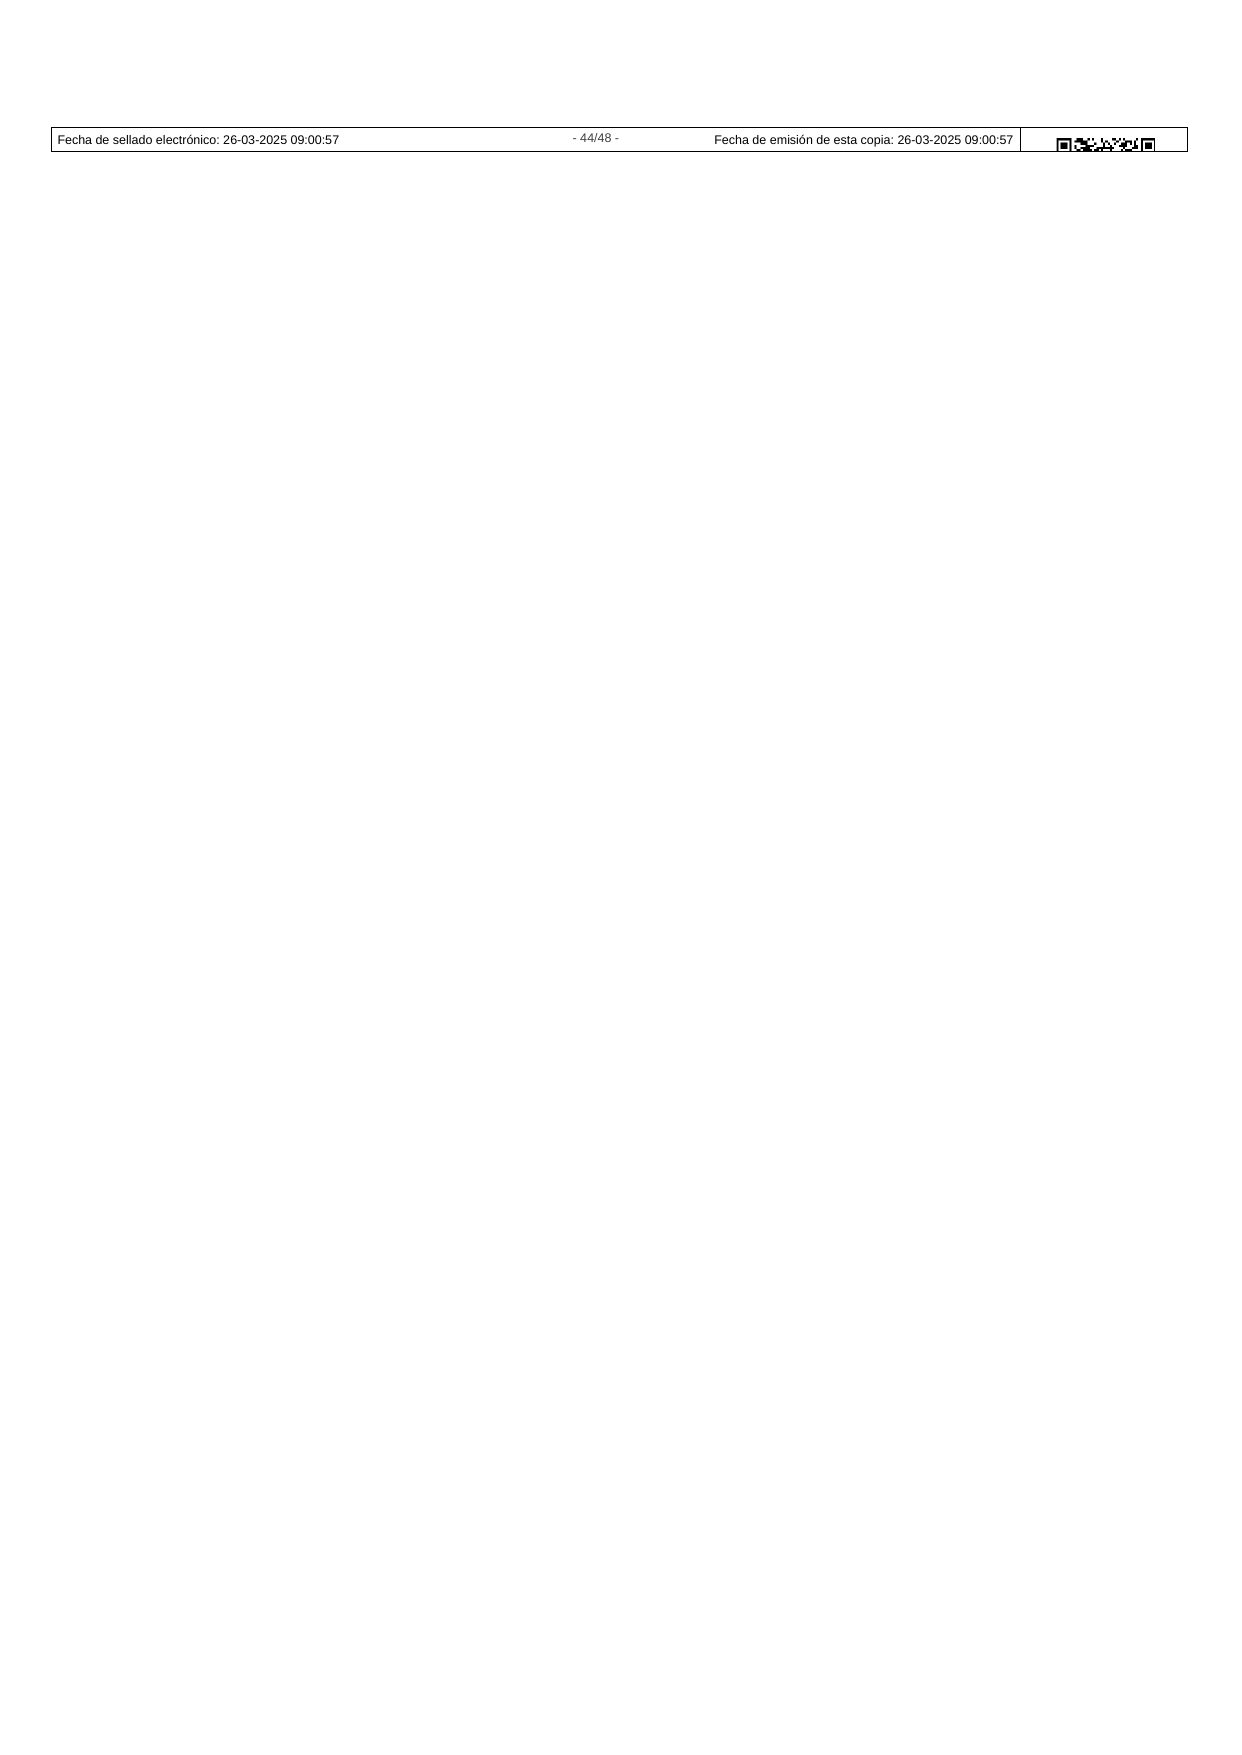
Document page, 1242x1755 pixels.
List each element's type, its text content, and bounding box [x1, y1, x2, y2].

table_cell Fecha de sellado electrónico: 26-03-2025 09:00:57 - 44/48 - Fecha de emisión de esta copia: 26-03-2025 09:00:57 [52, 128, 1020, 151]
table_header [1021, 128, 1187, 151]
